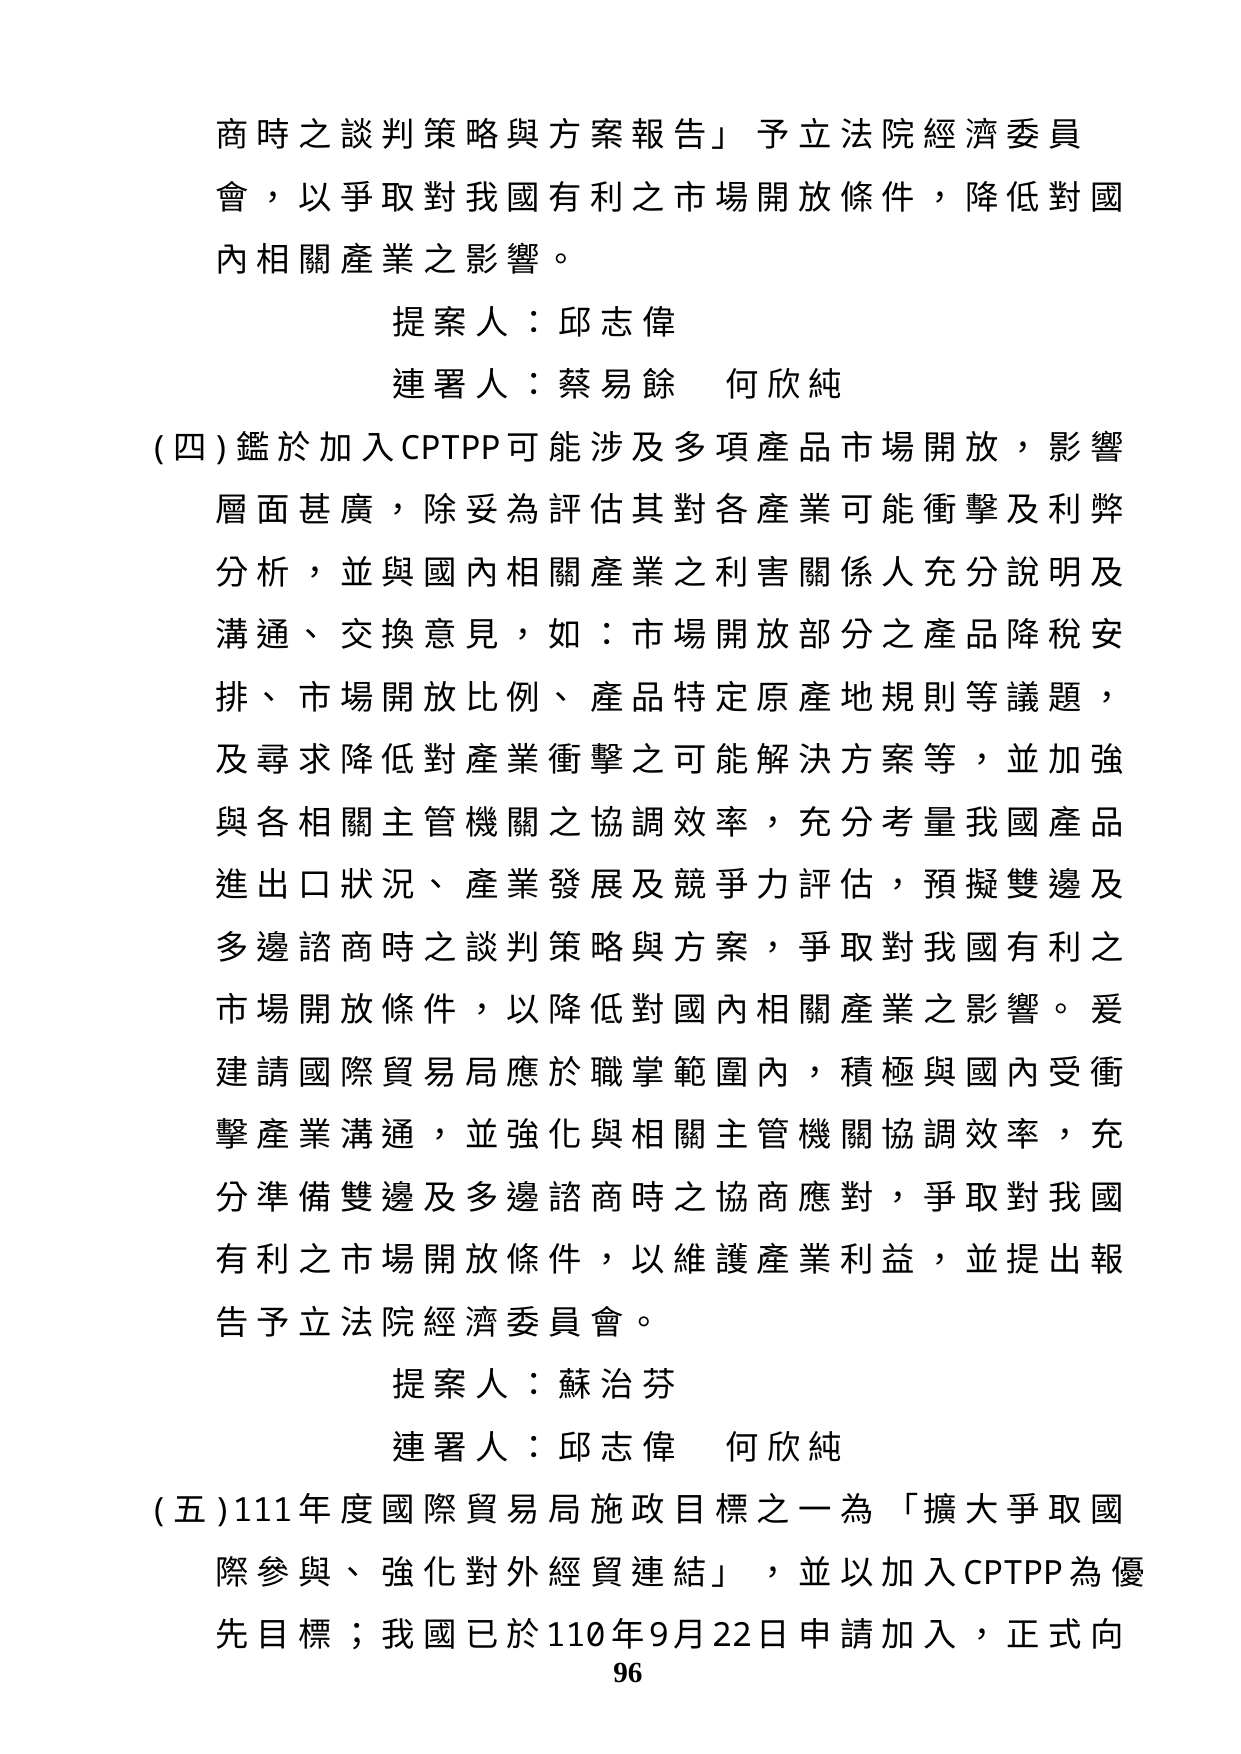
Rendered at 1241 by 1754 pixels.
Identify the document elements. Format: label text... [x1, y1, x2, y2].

text 連署人：蔡易餘 何欣純 [384, 341, 1044, 403]
text 提案人：蘇治芬 [384, 1341, 1044, 1403]
text 連署人：邱志偉 何欣純 [384, 1403, 1044, 1466]
text 商時之談判策略與方案報告」予立法院經濟委員會，以爭取對我國有利之市場開放條件，降低對國內相關產業之影響。 [140, 91, 1148, 278]
text (四)鑑於加入CPTPP可能涉及多項產品市場開放，影響層面甚廣，除妥為評估其對各產業可能衝擊及利弊分析，並與國內相關產業之利害關係人充分說明及溝通、交換意見，如：市場開放部分之產品降稅安排、市場開放比例、產品特定原產地規則等議題，及尋求降低對產業衝擊之可能解決方案等，並加強與各相關主管機關之協調效率，充分考量我國產品進出口狀況、產業發展及競爭力評估，預擬雙邊及多邊諮商時之談判策略與方案，爭取對我國有利之市場開放條件，以降低對國內相關產業之影響。爰建請國際貿易局應於職掌範圍內，積極與國內受衝擊產業溝通，並強化與相關主管機關協調效率，充分準備雙邊及多邊諮商時之協商應對，爭取對我國有利之市場開放條件，以維護產業利益，並提出報告予立法院經濟委員會。 [140, 403, 1148, 1341]
text 提案人：邱志偉 [384, 278, 1044, 341]
text (五)111年度國際貿易局施政目標之一為「擴大爭取國際參與、強化對外經貿連結」，並以加入CPTPP為優先目標；我國已於110年9月22日申請加入，正式向 [140, 1466, 1148, 1653]
